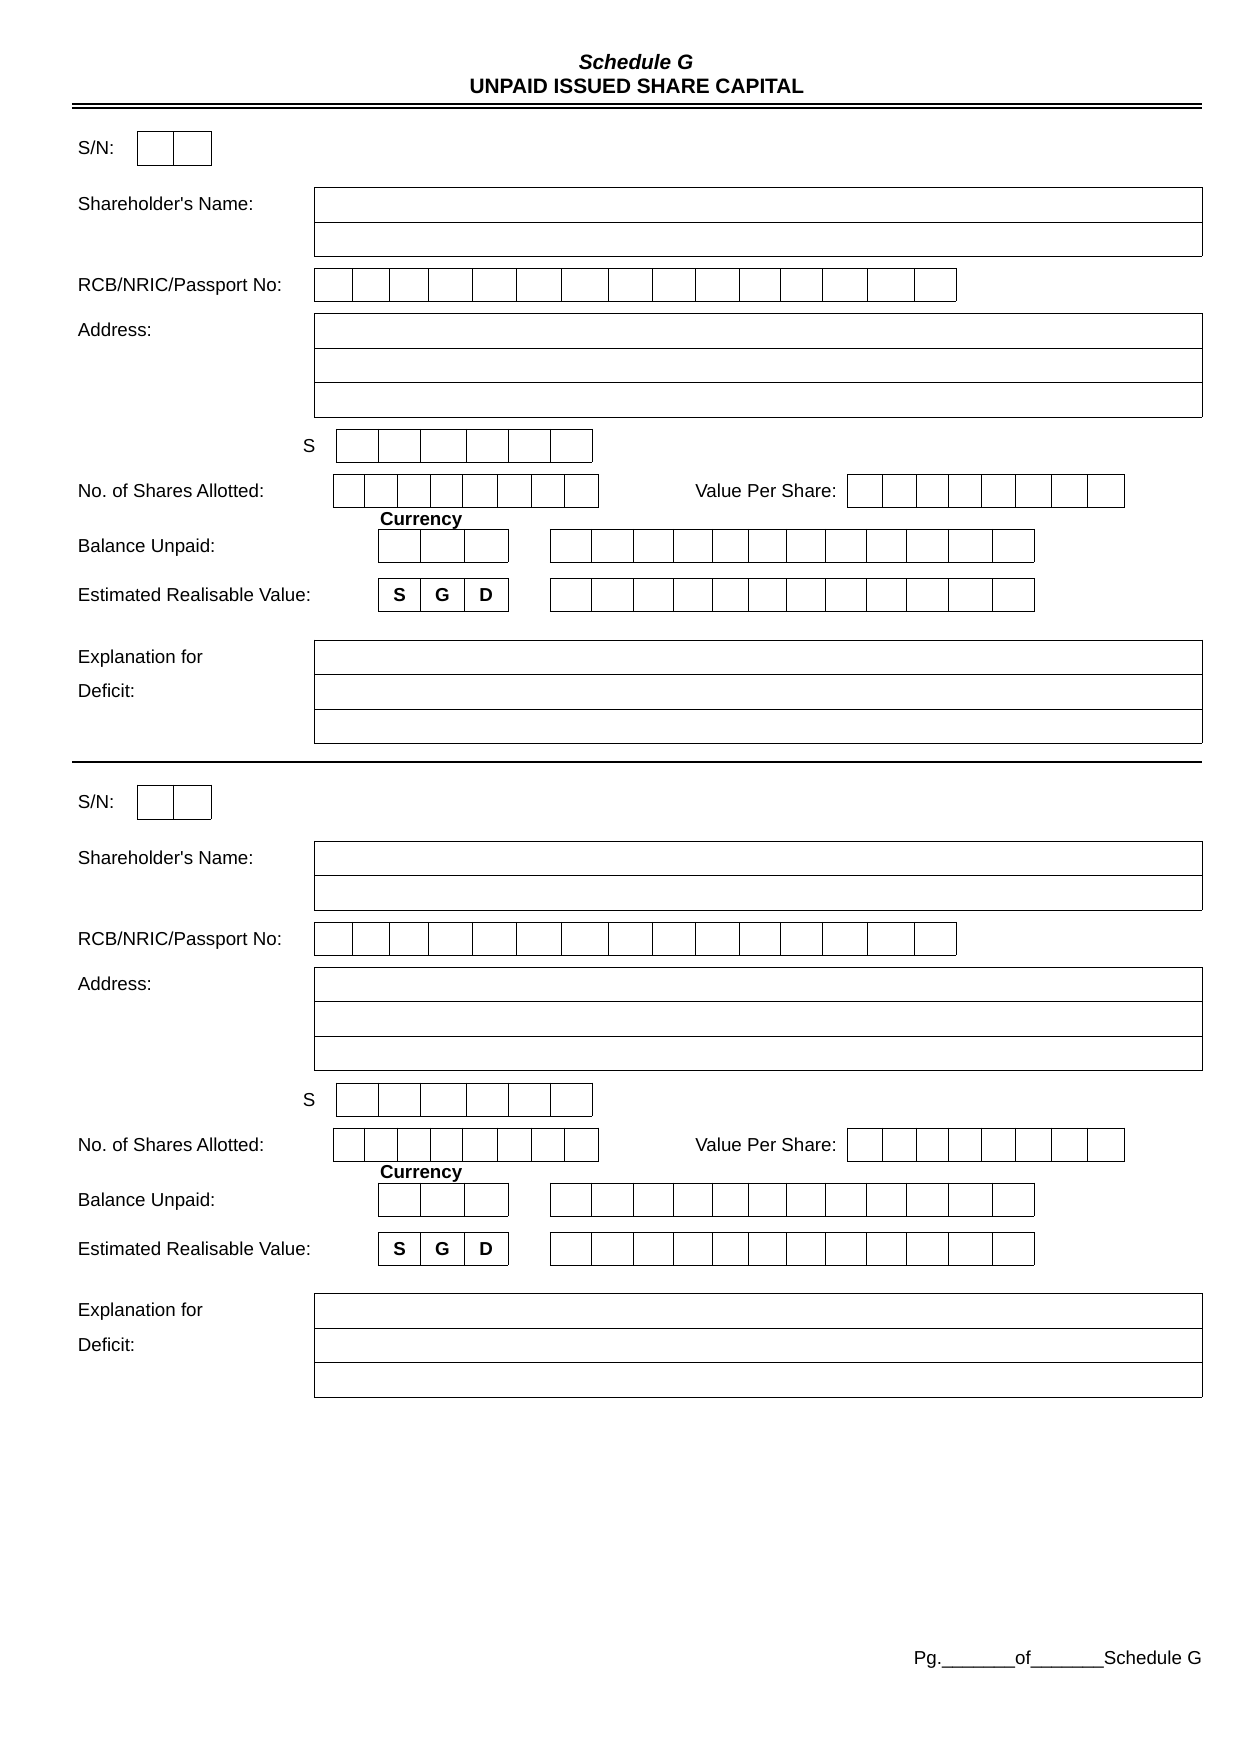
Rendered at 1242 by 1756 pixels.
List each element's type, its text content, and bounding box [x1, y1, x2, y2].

text Pg._______of_______Schedule G [72, 1647, 1202, 1668]
table_cell [72, 1362, 314, 1397]
table_header [867, 530, 906, 562]
table_header [315, 641, 1202, 674]
table_header [787, 1184, 825, 1216]
table_cell [749, 1233, 786, 1265]
table_header [509, 1183, 550, 1216]
table_header [609, 923, 652, 955]
table_header [562, 269, 608, 301]
table_cell [787, 1233, 825, 1265]
table_header [917, 1129, 948, 1161]
table_header Explanation for [72, 1293, 314, 1328]
table_cell [826, 579, 866, 611]
table_header Balance Unpaid: [72, 529, 378, 562]
table_cell [315, 1002, 1202, 1036]
table_header No. of Shares Allotted: [72, 474, 333, 507]
table_cell [420, 563, 464, 578]
table_cell [72, 1036, 314, 1070]
table_header [315, 923, 352, 955]
table_header [713, 530, 748, 562]
table_cell [634, 579, 673, 611]
table_header [473, 269, 516, 301]
table_cell [749, 1217, 786, 1232]
table_header [509, 430, 550, 462]
table_header [696, 923, 739, 955]
table_header [421, 1084, 466, 1116]
table_header [379, 1084, 420, 1116]
table_header [353, 269, 389, 301]
table_cell [713, 579, 748, 611]
table_header [562, 923, 608, 955]
table_cell [509, 1232, 550, 1265]
table_header [379, 530, 420, 562]
table_cell [713, 1217, 748, 1232]
text Currency [72, 1161, 1202, 1182]
table_cell [72, 875, 314, 910]
table_header [592, 530, 633, 562]
table_header [915, 923, 956, 955]
table_header [517, 269, 561, 301]
table_header [174, 786, 211, 819]
table_header [334, 475, 364, 507]
table_cell [992, 1217, 1034, 1232]
table_cell S [379, 1233, 420, 1265]
table_header [398, 475, 430, 507]
table_header S [297, 429, 336, 462]
table_header S/N: [72, 131, 137, 165]
table_header [1052, 1129, 1087, 1161]
table_header [517, 923, 561, 955]
table_header [993, 1184, 1034, 1216]
table_header [949, 1184, 992, 1216]
table_header [138, 132, 173, 165]
table_header [365, 475, 397, 507]
table_cell D [465, 579, 508, 611]
table_header [315, 842, 1202, 875]
table_header [498, 475, 531, 507]
table_cell [315, 223, 1202, 256]
table_cell S [379, 579, 420, 611]
table_cell Deficit: [72, 1328, 314, 1362]
table_header [429, 923, 472, 955]
table_header [551, 430, 592, 462]
table_header [609, 269, 652, 301]
table_header [1052, 475, 1087, 507]
table_header [379, 1184, 420, 1216]
table_header Value Per Share: [599, 1128, 847, 1161]
table_header [315, 188, 1202, 222]
table_cell [592, 1233, 633, 1265]
table_cell G [421, 579, 464, 611]
table_header [867, 1184, 906, 1216]
table_header [1088, 1129, 1124, 1161]
table_cell [949, 579, 992, 611]
table_cell Estimated Realisable Value: [72, 578, 378, 611]
table_header [565, 1129, 598, 1161]
table_header [337, 1084, 378, 1116]
table_cell [591, 1217, 633, 1232]
table_header [653, 269, 695, 301]
table_header [674, 1184, 712, 1216]
table_cell [906, 563, 948, 578]
table_header [823, 269, 867, 301]
table_header [592, 1184, 633, 1216]
table_header S [297, 1083, 336, 1116]
table_cell [315, 1329, 1202, 1362]
table_cell [949, 1233, 992, 1265]
table_cell [867, 579, 906, 611]
table_cell [786, 1217, 825, 1232]
table_cell [993, 1233, 1034, 1265]
table_header [653, 923, 695, 955]
table_cell [825, 563, 866, 578]
table_header [390, 269, 428, 301]
table_header Schedule G UNPAID ISSUED SHARE CAPITAL [72, 44, 1202, 103]
table_cell [378, 563, 420, 578]
table_cell [787, 579, 825, 611]
table_header RCB/NRIC/Passport No: [72, 268, 314, 301]
table_header [421, 1184, 464, 1216]
table_header RCB/NRIC/Passport No: [72, 922, 314, 955]
table_cell [866, 563, 906, 578]
table_header [883, 475, 916, 507]
table_header [787, 530, 825, 562]
table_header Shareholder's Name: [72, 187, 314, 222]
table_header [868, 923, 914, 955]
table_header [1088, 475, 1124, 507]
table_cell [72, 1001, 314, 1036]
table_header [868, 269, 914, 301]
table_cell [509, 578, 550, 611]
table_header [473, 923, 516, 955]
table_header [826, 530, 866, 562]
table_cell [591, 563, 633, 578]
table_cell [72, 382, 314, 417]
table_cell [949, 1217, 992, 1232]
table_cell [825, 1217, 866, 1232]
table_cell [906, 1217, 948, 1232]
table_cell [634, 1233, 673, 1265]
table_cell [907, 1233, 948, 1265]
text Currency [72, 507, 1202, 529]
table_header [915, 269, 956, 301]
table_header [949, 530, 992, 562]
table_cell [72, 562, 378, 578]
table_header [823, 923, 867, 955]
table_cell [508, 1216, 550, 1232]
table_header [917, 475, 948, 507]
table_header [696, 269, 739, 301]
table_header [532, 1129, 564, 1161]
table_header [848, 1129, 882, 1161]
table_cell [867, 1233, 906, 1265]
table_header [713, 1184, 748, 1216]
table_header [740, 923, 780, 955]
table_header [431, 475, 462, 507]
table_cell [464, 1217, 508, 1232]
table_cell [949, 563, 992, 578]
table_header [781, 269, 822, 301]
table_header Shareholder's Name: [72, 841, 314, 875]
table_header [1016, 1129, 1051, 1161]
table_header [465, 1184, 508, 1216]
table_cell [315, 1037, 1202, 1070]
table_cell [72, 222, 314, 256]
table_header [467, 1084, 508, 1116]
table_cell Deficit: [72, 674, 314, 708]
table_cell [907, 579, 948, 611]
table_cell [551, 1233, 591, 1265]
table_header [315, 314, 1202, 348]
table_header S/N: [72, 785, 137, 819]
table_cell [786, 563, 825, 578]
table_header [1016, 475, 1051, 507]
table_cell [315, 349, 1202, 382]
table_header [749, 530, 786, 562]
table_cell [826, 1233, 866, 1265]
table_cell [315, 710, 1202, 743]
table_header [463, 475, 497, 507]
table_header [315, 269, 352, 301]
table_header Address: [72, 313, 314, 348]
table_header [334, 1129, 364, 1161]
table_header [429, 269, 472, 301]
table_header [463, 1129, 497, 1161]
table_cell [550, 1217, 591, 1232]
table_header [565, 475, 598, 507]
table_header [674, 530, 712, 562]
table_cell [674, 1217, 712, 1232]
table_header [993, 530, 1034, 562]
table_cell [749, 563, 786, 578]
table_header [883, 1129, 916, 1161]
table_cell [993, 579, 1034, 611]
table_header [498, 1129, 531, 1161]
table_header [431, 1129, 462, 1161]
table_cell [72, 1216, 378, 1232]
table_header [315, 1294, 1202, 1328]
table_header Value Per Share: [599, 474, 847, 507]
table_header [634, 1184, 673, 1216]
table_header [467, 430, 508, 462]
table_header [907, 1184, 948, 1216]
table_header [465, 530, 508, 562]
table_cell [749, 579, 786, 611]
table_cell [420, 1217, 464, 1232]
table_header [390, 923, 428, 955]
table_header [315, 968, 1202, 1001]
table_header [509, 529, 550, 562]
table_header [421, 430, 466, 462]
table_cell [992, 563, 1034, 578]
table_cell [72, 348, 314, 382]
table_cell [592, 579, 633, 611]
table_header [826, 1184, 866, 1216]
table_cell [674, 1233, 712, 1265]
table_cell [378, 1217, 420, 1232]
table_cell [508, 562, 550, 578]
table_header [138, 786, 173, 819]
table_header [551, 1084, 592, 1116]
table_cell [866, 1217, 906, 1232]
table_cell [713, 1233, 748, 1265]
table_header [949, 475, 981, 507]
table_cell [633, 563, 673, 578]
table_header Explanation for [72, 640, 314, 674]
table_header [509, 1084, 550, 1116]
table_cell [713, 563, 748, 578]
table_cell [315, 383, 1202, 417]
table_header [907, 530, 948, 562]
table_header [740, 269, 780, 301]
table_header [949, 1129, 981, 1161]
table_header [781, 923, 822, 955]
table_header [174, 132, 211, 165]
table_header [551, 1184, 591, 1216]
table_cell D [465, 1233, 508, 1265]
table_header [634, 530, 673, 562]
table_header [848, 475, 882, 507]
table_header [398, 1129, 430, 1161]
table_cell [633, 1217, 673, 1232]
table_header [365, 1129, 397, 1161]
table_cell Estimated Realisable Value: [72, 1232, 378, 1265]
table_header No. of Shares Allotted: [72, 1128, 333, 1161]
table_cell [674, 579, 712, 611]
table_cell G [421, 1233, 464, 1265]
table_header Address: [72, 967, 314, 1001]
table_header [532, 475, 564, 507]
table_cell [315, 675, 1202, 708]
table_header [379, 430, 420, 462]
table_header [982, 475, 1015, 507]
table_header [749, 1184, 786, 1216]
table_header [421, 530, 464, 562]
table_cell [315, 876, 1202, 910]
table_cell [72, 709, 314, 743]
table_cell [315, 1363, 1202, 1397]
table_cell [550, 563, 591, 578]
table_header [353, 923, 389, 955]
table_header [551, 530, 591, 562]
table_header Balance Unpaid: [72, 1183, 378, 1216]
table_header [337, 430, 378, 462]
table_cell [551, 579, 591, 611]
table_header [982, 1129, 1015, 1161]
table_cell [674, 563, 712, 578]
table_cell [464, 563, 508, 578]
